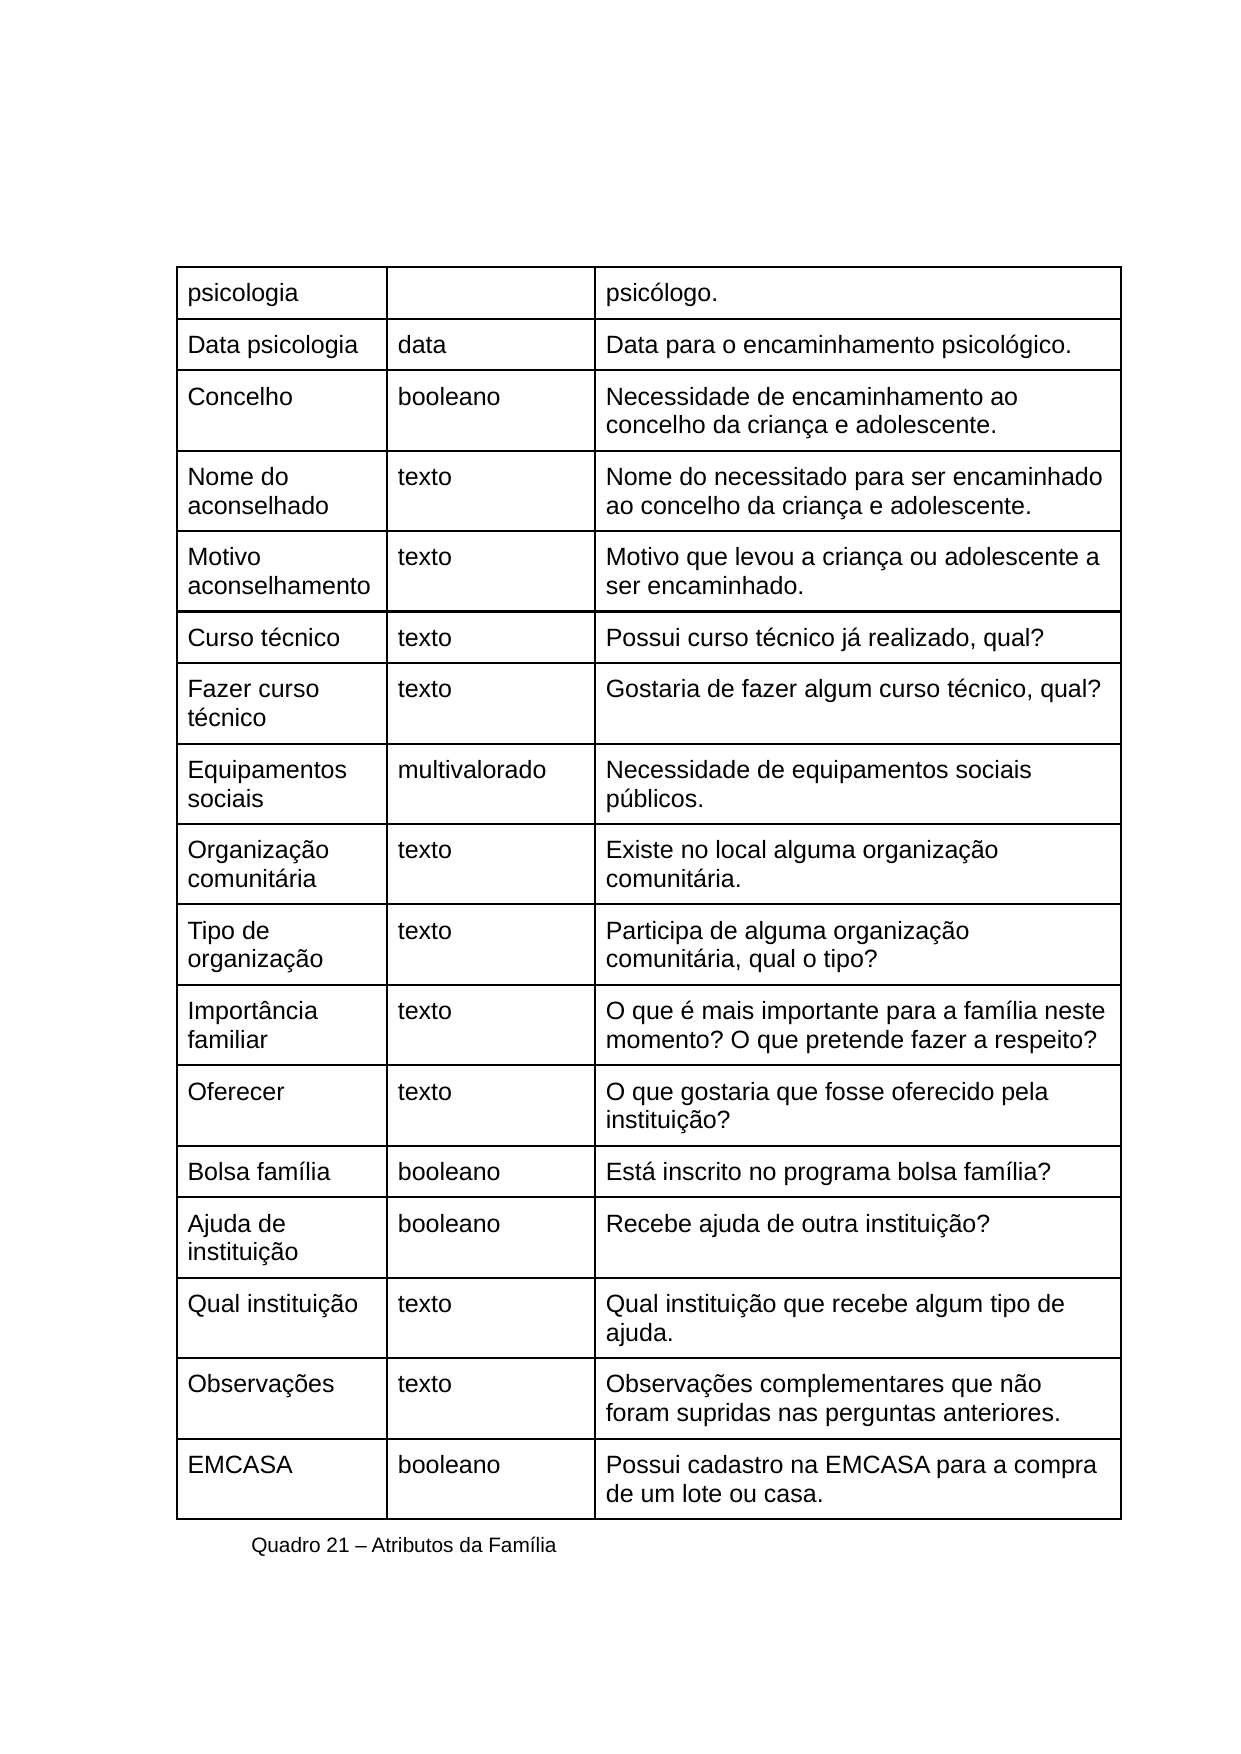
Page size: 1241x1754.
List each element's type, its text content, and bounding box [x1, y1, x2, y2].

table_cell Curso técnico [178, 613, 386, 662]
table_cell Ajuda de instituição [178, 1198, 386, 1277]
table_cell Necessidade de encaminhamento ao concelho da criança e adolescente. [596, 371, 1120, 449]
table_cell Observações [178, 1359, 386, 1437]
table_cell booleano [388, 371, 594, 449]
table_cell Tipo de organização [178, 905, 386, 984]
table_cell O que gostaria que fosse oferecido pela instituição? [596, 1066, 1120, 1144]
table_cell psicologia [178, 268, 386, 317]
table_cell Qual instituição [178, 1279, 386, 1357]
table_cell texto [388, 1279, 594, 1357]
table_cell Bolsa família [178, 1147, 386, 1196]
table_cell O que é mais importante para a família neste momento? O que pretende fazer a respeito? [596, 986, 1120, 1064]
table_cell Nome do aconselhado [178, 452, 386, 530]
table_cell Qual instituição que recebe algum tipo de ajuda. [596, 1279, 1120, 1357]
table_cell Equipamentos sociais [178, 745, 386, 823]
table_cell Concelho [178, 371, 386, 449]
table_cell Fazer curso técnico [178, 664, 386, 742]
table_cell Importância familiar [178, 986, 386, 1064]
table_cell texto [388, 664, 594, 742]
table_cell Necessidade de equipamentos sociais públicos. [596, 745, 1120, 823]
table_cell Data para o encaminhamento psicológico. [596, 320, 1120, 369]
table_cell texto [388, 1359, 594, 1437]
table_cell texto [388, 613, 594, 662]
table_cell Nome do necessitado para ser encaminhado ao concelho da criança e adolescente. [596, 452, 1120, 530]
table_cell Data psicologia [178, 320, 386, 369]
table_cell texto [388, 986, 594, 1064]
table_cell data [388, 320, 594, 369]
table_cell texto [388, 1066, 594, 1144]
table_cell Recebe ajuda de outra instituição? [596, 1198, 1120, 1277]
table_cell booleano [388, 1147, 594, 1196]
table_cell texto [388, 532, 594, 610]
table_cell booleano [388, 1440, 594, 1518]
table_cell booleano [388, 1198, 594, 1277]
table_cell Está inscrito no programa bolsa família? [596, 1147, 1120, 1196]
table_cell texto [388, 825, 594, 903]
table_cell Participa de alguma organização comunitária, qual o tipo? [596, 905, 1120, 984]
table_cell multivalorado [388, 745, 594, 823]
table_cell psicólogo. [596, 268, 1120, 317]
table_cell [388, 268, 594, 317]
table_cell Motivo que levou a criança ou adolescente a ser encaminhado. [596, 532, 1120, 610]
table_cell texto [388, 452, 594, 530]
table_cell Possui cadastro na EMCASA para a compra de um lote ou casa. [596, 1440, 1120, 1518]
table_cell Existe no local alguma organização comunitária. [596, 825, 1120, 903]
table_cell texto [388, 905, 594, 984]
table_cell Observações complementares que não foram supridas nas perguntas anteriores. [596, 1359, 1120, 1437]
table_cell EMCASA [178, 1440, 386, 1518]
table_cell Gostaria de fazer algum curso técnico, qual? [596, 664, 1120, 742]
table_cell Oferecer [178, 1066, 386, 1144]
text Quadro 21 – Atributos da Família [177, 1532, 1122, 1556]
table_cell Possui curso técnico já realizado, qual? [596, 613, 1120, 662]
table_cell Motivo aconselhamento [178, 532, 386, 610]
table_cell Organização comunitária [178, 825, 386, 903]
